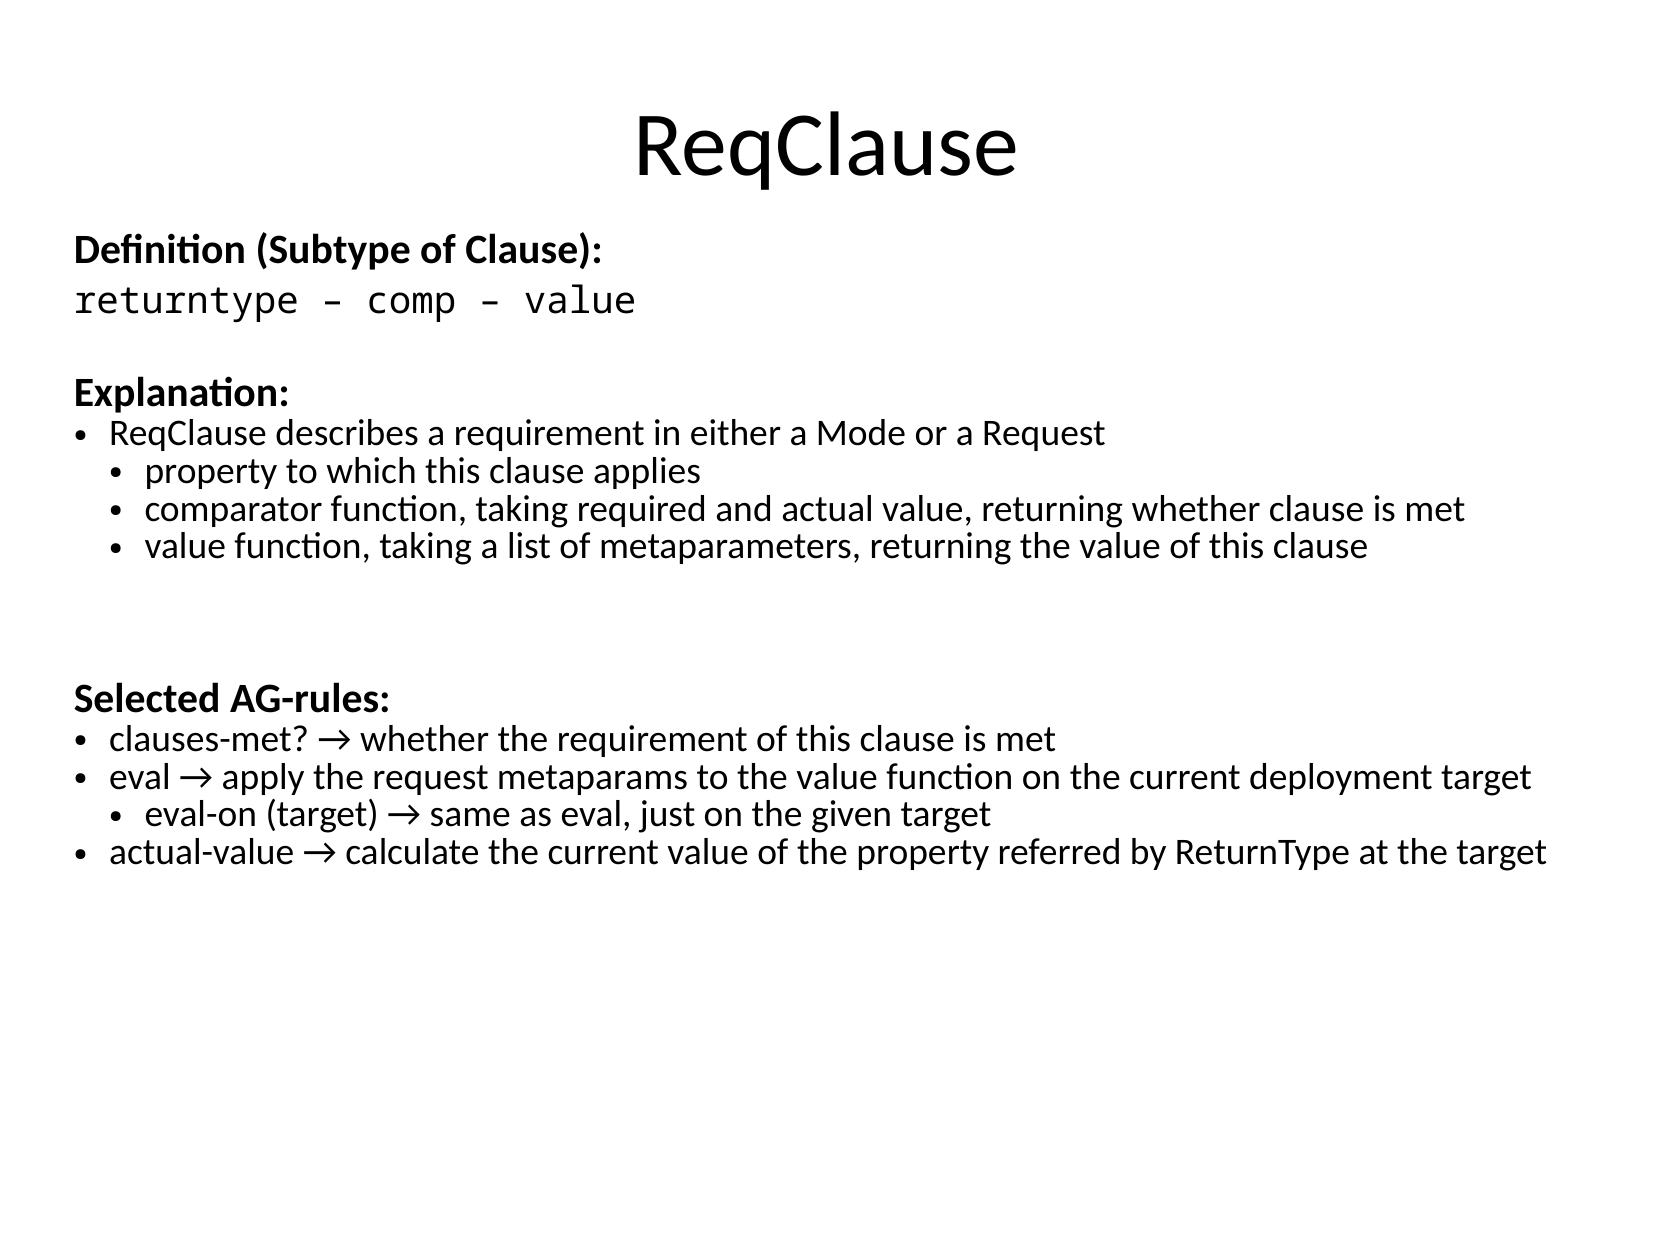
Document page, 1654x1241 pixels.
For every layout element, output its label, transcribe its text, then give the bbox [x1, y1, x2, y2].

text_box Definition (Subtype of Clause): returntype – comp – value Explanation: ReqClause describes a requirement in either a Mode or a Request property to which this clause applies comparator function, taking required and actual value, returning whether clause is met value function, taking a list of metaparameters, returning the value of this clause Selected AG-rules: clauses-met? → whether the requirement of this clause is met eval → apply the request metaparams to the value function on the current deployment target eval-on (target) → same as eval, just on the given target actual-value → calculate the current value of the property referred by ReturnType at the target [59, 224, 1595, 865]
title ReqClause [82, 49, 1571, 224]
